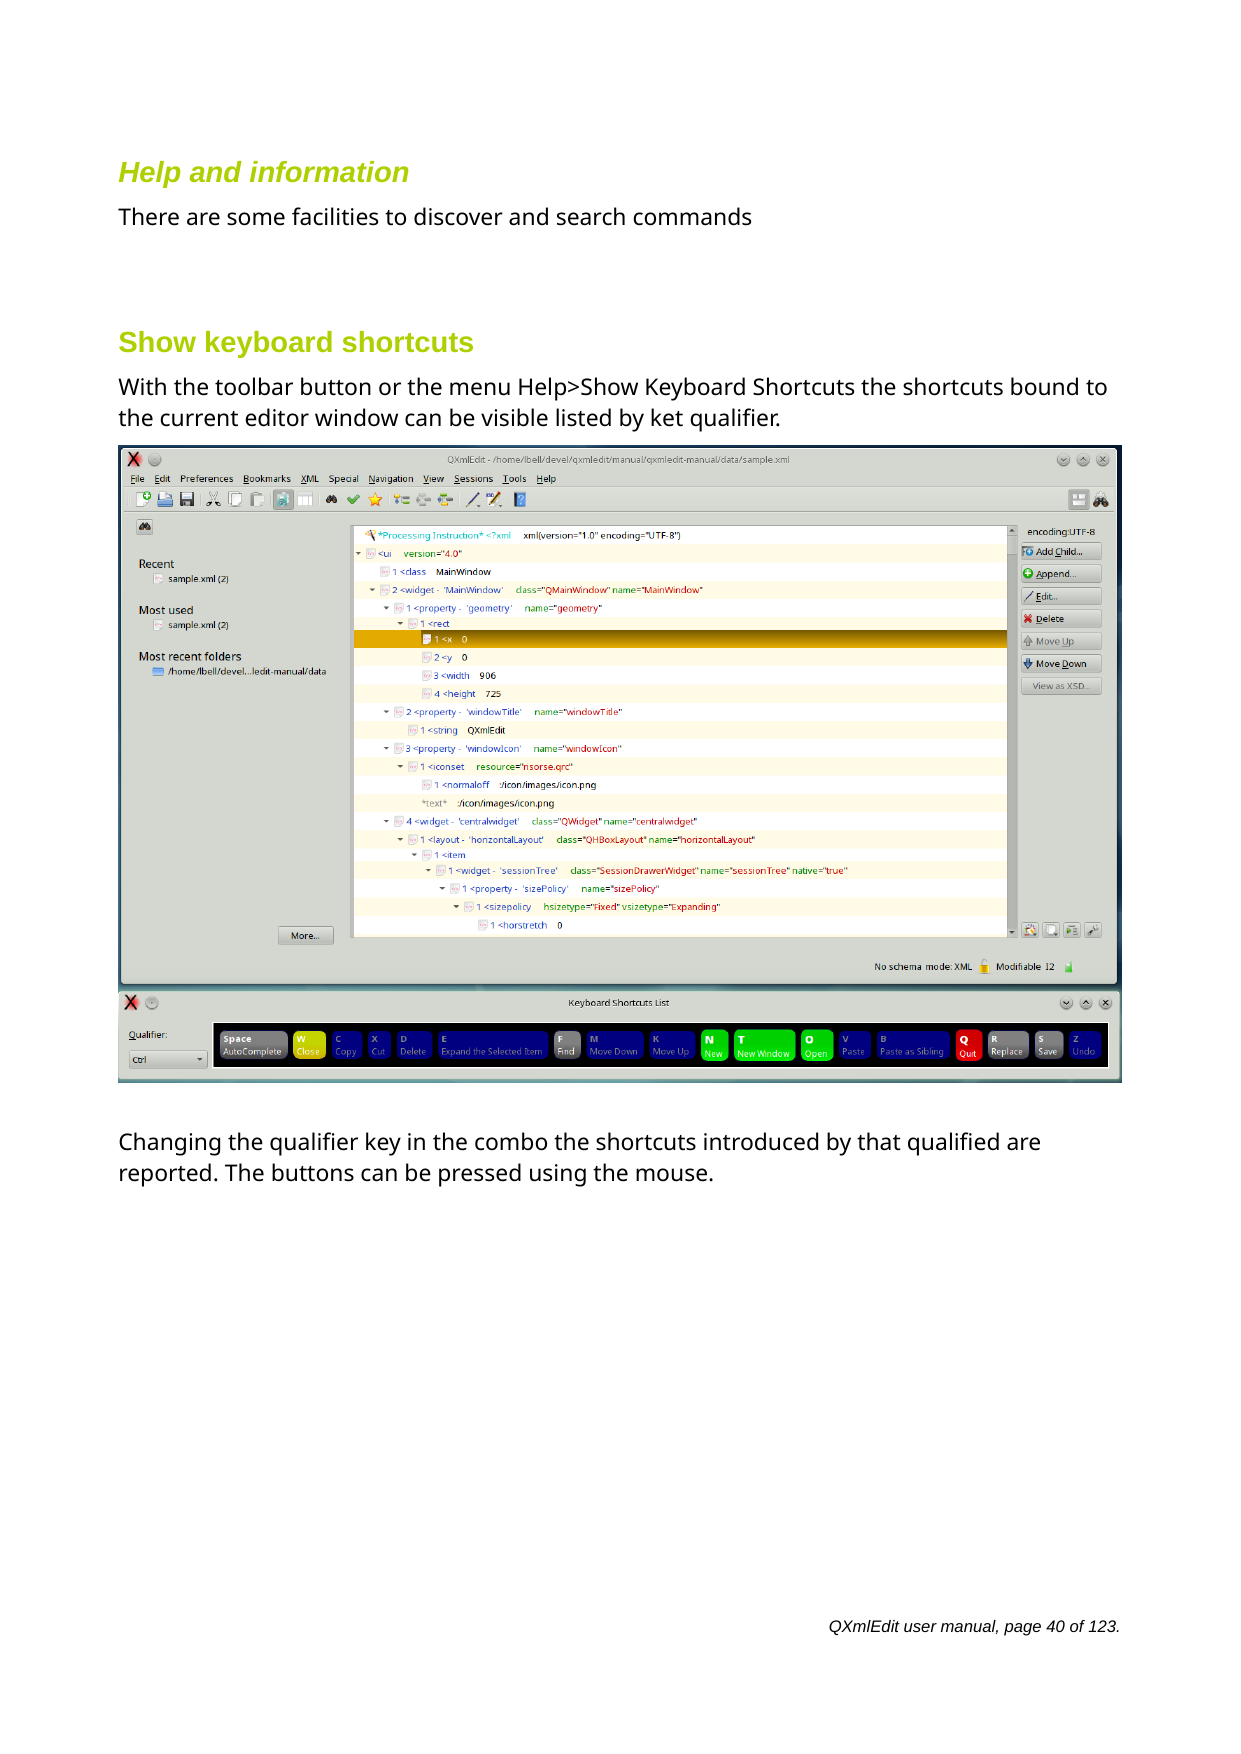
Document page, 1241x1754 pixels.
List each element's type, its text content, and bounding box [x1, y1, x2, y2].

subtitle Help and information [118, 155, 1122, 188]
subtitle Show keyboard shortcuts [118, 325, 1122, 358]
picture [118, 445, 1122, 1083]
text Changing the qualifier key in the combo the shortcuts introduced by that qualified are reported. The buttons can be pressed using the mouse. [118, 1126, 1122, 1189]
text There are some facilities to discover and search commands [118, 201, 1122, 232]
text With the toolbar button or the menu Help>Show Keyboard Shortcuts the shortcuts bound to the current editor window can be visible listed by ket qualifier. [118, 371, 1122, 433]
